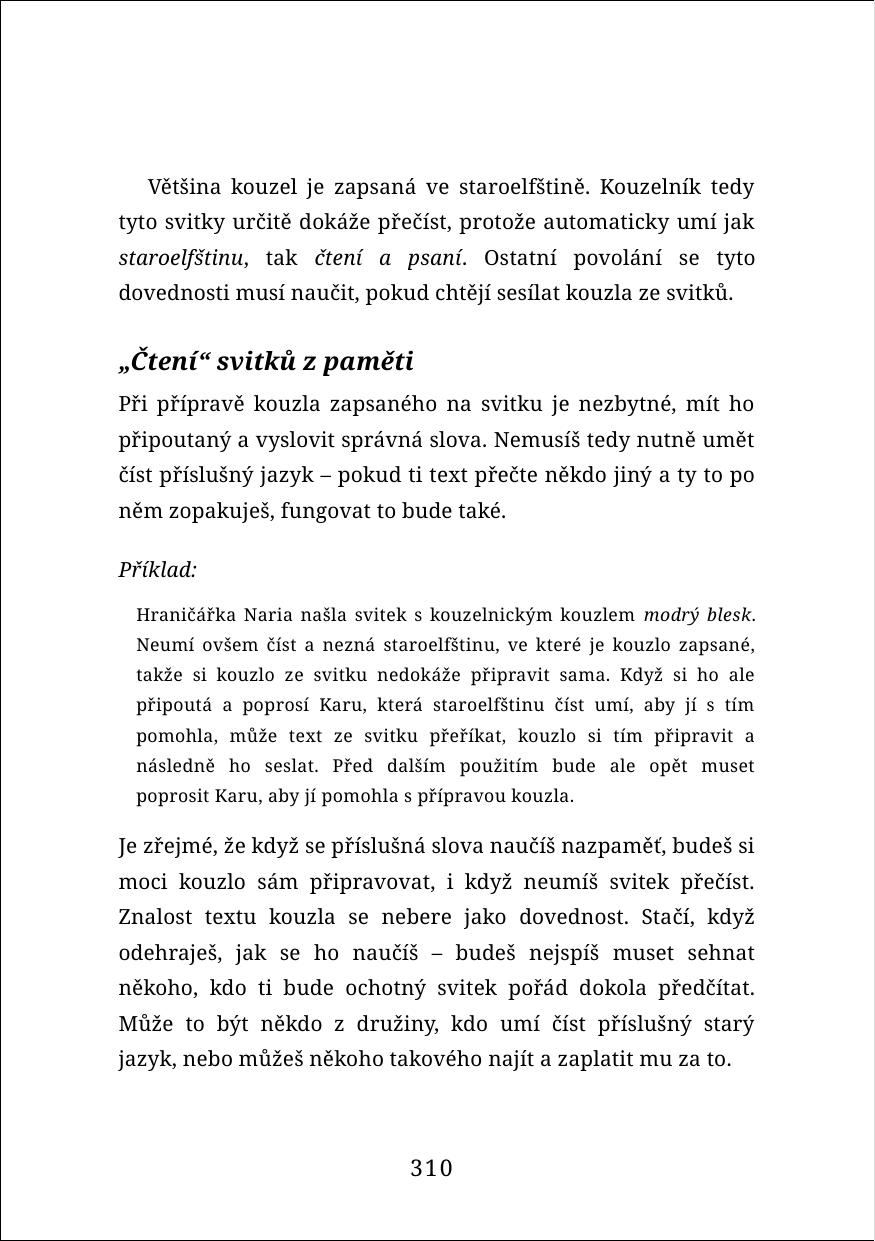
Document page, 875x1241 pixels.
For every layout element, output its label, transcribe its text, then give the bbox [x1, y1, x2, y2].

text Většina kouzel je zapsaná ve staroelfštině. Kouzelník tedy tyto svitky určitě dokáže přečíst, protože automaticky umí jak staroelfštinu, tak čtení a psaní. Ostatní povolání se tyto dovednosti musí naučit, pokud chtějí sesílat kouzla ze svitků. [118, 172, 756, 307]
text Příklad: [118, 555, 756, 583]
text Hraničářka Naria našla svitek s kouzelnickým kouzlem modrý blesk. Neumí ovšem číst a nezná staroelfštinu, ve které je kouzlo zapsané, takže si kouzlo ze svitku nedokáže připravit sama. Když si ho ale připoutá a poprosí Karu, která staroelfštinu číst umí, aby jí s tím pomohla, může text ze svitku přeříkat, kouzlo si tím připravit a následně ho seslat. Před dalším použitím bude ale opět muset poprosit Karu, aby jí pomohla s přípravou kouzla. [136, 602, 756, 808]
text Je zřejmé, že když se příslušná slova naučíš nazpaměť, budeš si moci kouzlo sám připravovat, i když neumíš svitek přečíst. Znalost textu kouzla se nebere jako dovednost. Stačí, když odehraješ, jak se ho naučíš – budeš nejspíš muset sehnat někoho, kdo ti bude ochotný svitek pořád dokola předčítat. Může to být někdo z družiny, kdo umí číst příslušný starý jazyk, nebo můžeš někoho takového najít a zaplatit mu za to. [118, 831, 756, 1073]
text Při přípravě kouzla zapsaného na svitku je nezbytné, mít ho připoutaný a vyslovit správná slova. Nemusíš tedy nutně umět číst příslušný jazyk – pokud ti text přečte někdo jiný a ty to po něm zopakuješ, fungovat to bude také. [118, 389, 756, 524]
subtitle „Čtení“ svitků z paměti [118, 343, 756, 377]
